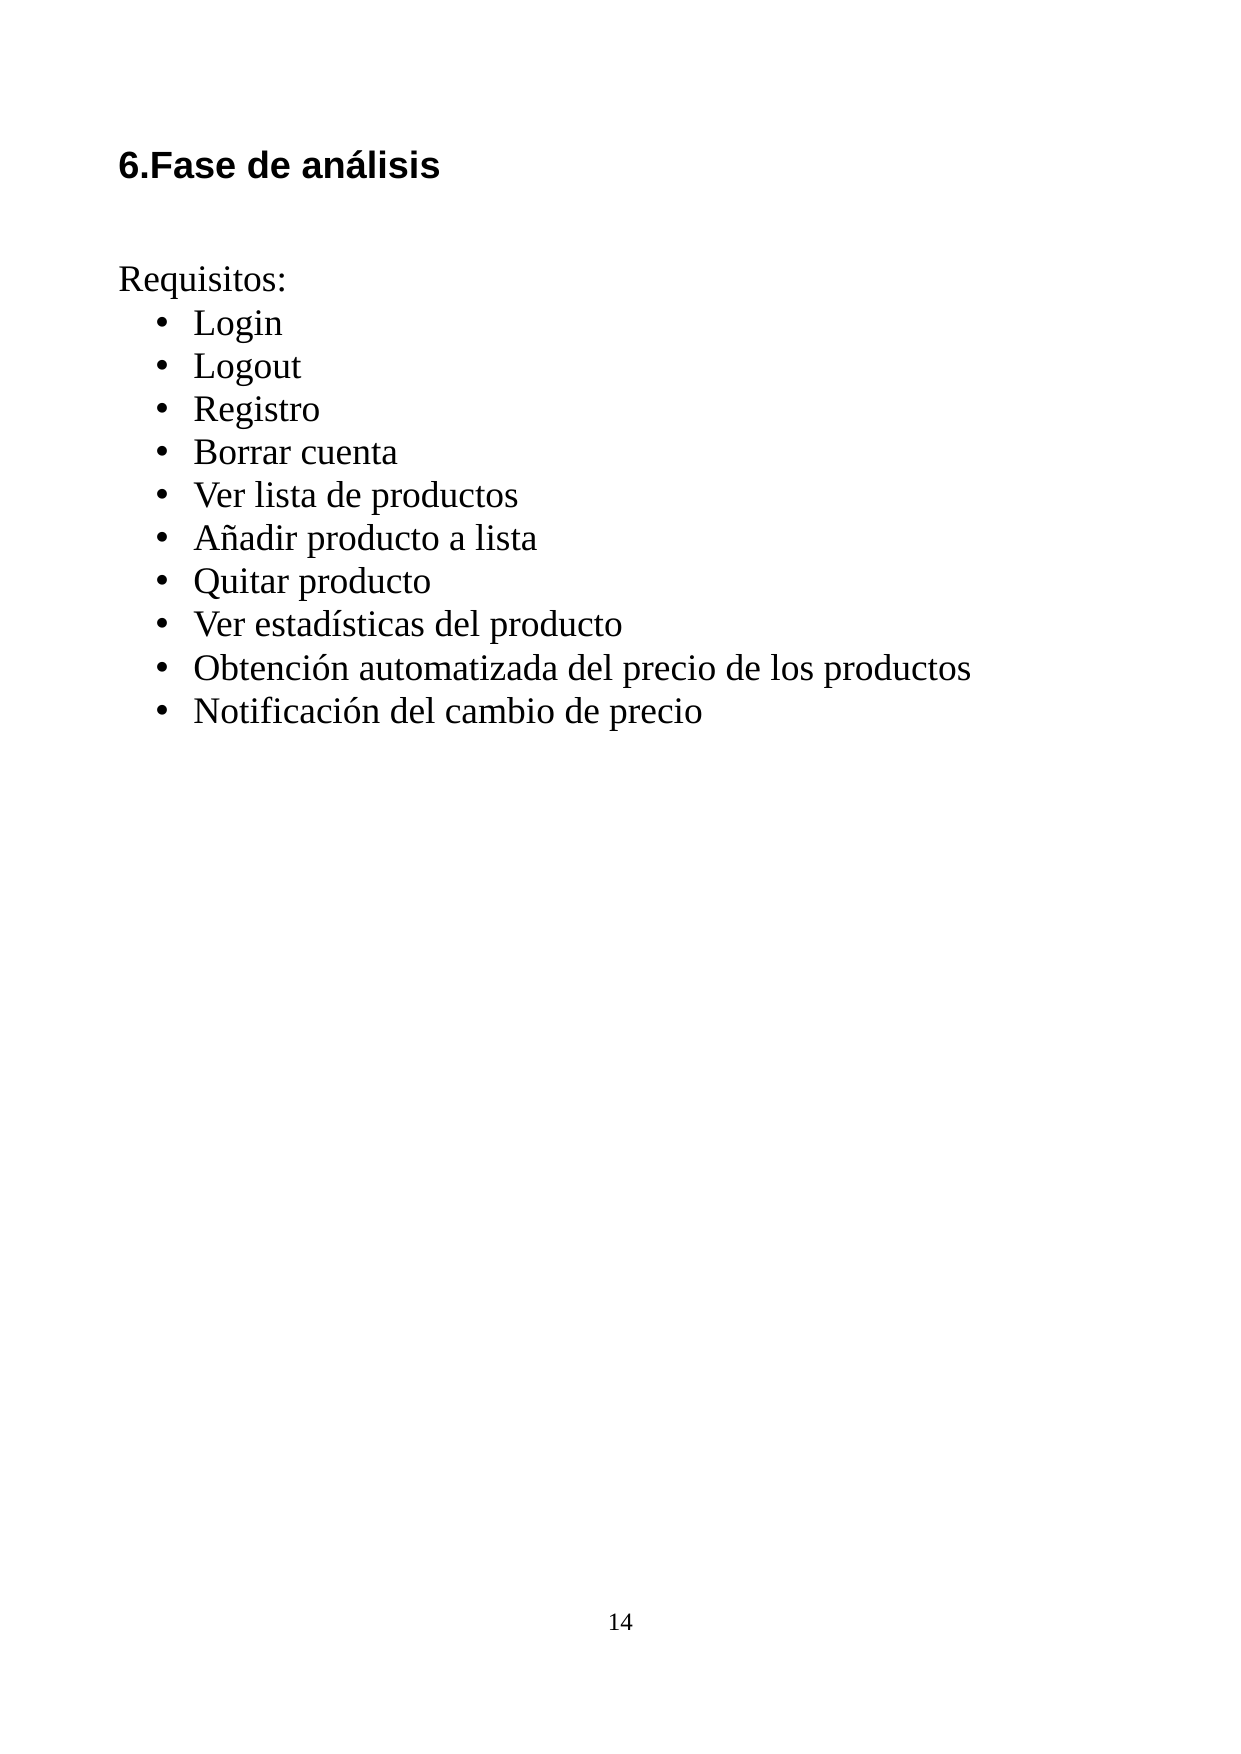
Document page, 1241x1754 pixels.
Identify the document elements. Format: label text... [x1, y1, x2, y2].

list Borrar cuenta [156, 429, 1122, 472]
list Obtención automatizada del precio de los productos [156, 645, 1122, 688]
list Registro [156, 386, 1122, 429]
list Logout [156, 343, 1122, 386]
list Login [156, 300, 1122, 343]
list Quitar producto [156, 559, 1122, 602]
subtitle 6.Fase de análisis [118, 143, 1122, 187]
list Ver lista de productos [156, 472, 1122, 516]
list Notificación del cambio de precio [156, 688, 1122, 731]
text Requisitos: [118, 257, 1122, 300]
list Ver estadísticas del producto [156, 602, 1122, 645]
list Añadir producto a lista [156, 516, 1122, 559]
